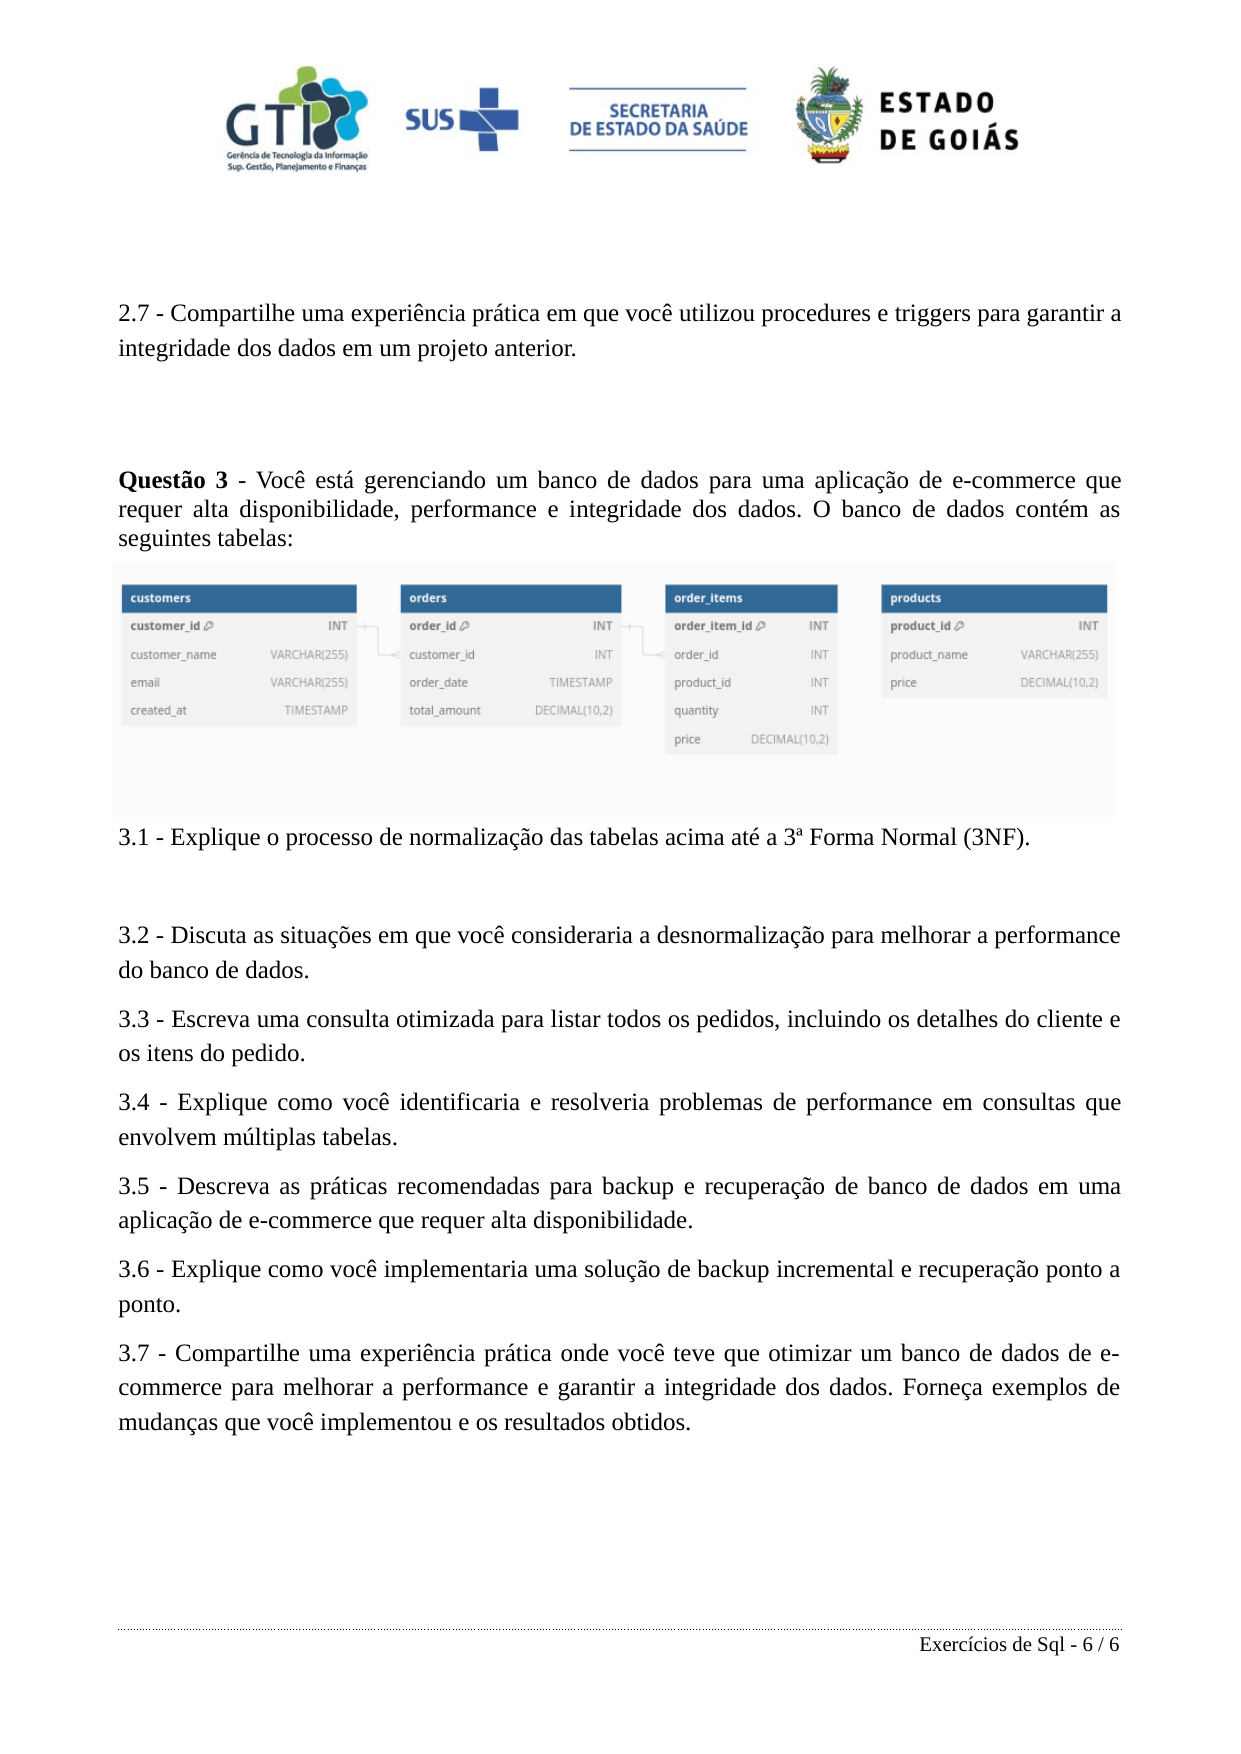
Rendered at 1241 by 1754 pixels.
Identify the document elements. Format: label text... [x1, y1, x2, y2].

text 3.7 - Compartilhe uma experiência prática onde você teve que otimizar um banco de dados de e-commerce para melhorar a performance e garantir a integridade dos dados. Forneça exemplos de mudanças que você implementou e os resultados obtidos. [118, 1338, 1122, 1436]
text 3.1 - Explique o processo de normalização das tabelas acima até a 3ª Forma Normal (3NF). [118, 552, 1122, 851]
text 3.5 - Descreva as práticas recomendadas para backup e recuperação de banco de dados em uma aplicação de e-commerce que requer alta disponibilidade. [118, 1171, 1122, 1234]
text 3.3 - Escreva uma consulta otimizada para listar todos os pedidos, incluindo os detalhes do cliente e os itens do pedido. [118, 1004, 1122, 1067]
text 2.7 - Compartilhe uma experiência prática em que você utilizou procedures e triggers para garantir a integridade dos dados em um projeto anterior. [118, 298, 1122, 362]
text Questão 3 - Você está gerenciando um banco de dados para uma aplicação de e-commerce que requer alta disponibilidade, performance e integridade dos dados. O banco de dados contém as seguintes tabelas: [118, 466, 1122, 552]
picture [111, 561, 1116, 817]
text 3.4 - Explique como você identificaria e resolveria problemas de performance em consultas que envolvem múltiplas tabelas. [118, 1087, 1122, 1151]
picture [206, 64, 1034, 172]
text 3.2 - Discuta as situações em que você consideraria a desnormalização para melhorar a performance do banco de dados. [118, 920, 1122, 983]
text 3.6 - Explique como você implementaria uma solução de backup incremental e recuperação ponto a ponto. [118, 1254, 1122, 1318]
